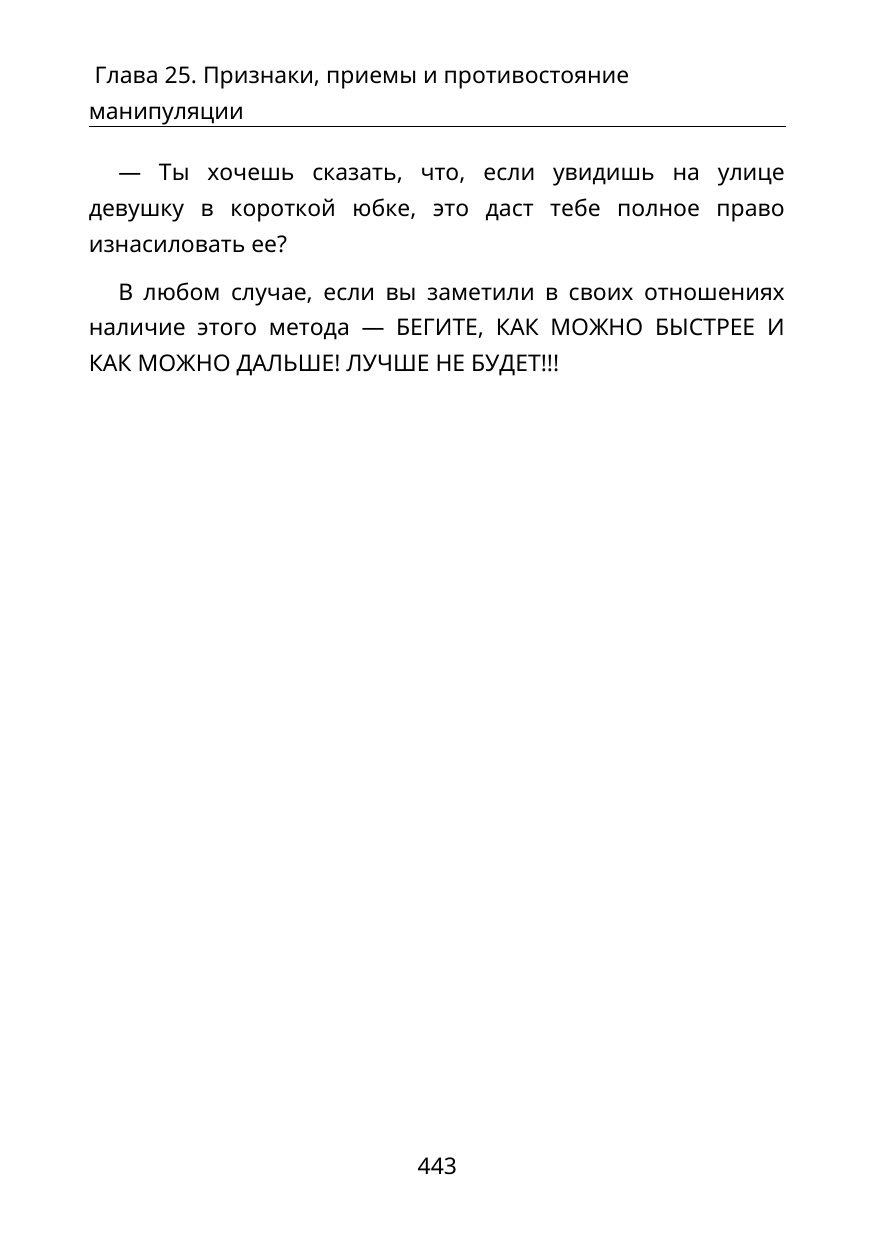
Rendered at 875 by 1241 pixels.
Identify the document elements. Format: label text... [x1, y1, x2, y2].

text В любом случае, если вы заметили в своих отношениях наличие этого метода — БЕГИТЕ, КАК МОЖНО БЫСТРЕЕ И КАК МОЖНО ДАЛЬШЕ! ЛУЧШЕ НЕ БУДЕТ!!! [88, 275, 786, 378]
text — Ты хочешь сказать, что, если увидишь на улице девушку в короткой юбке, это даст тебе полное право изнасиловать ее? [88, 156, 786, 259]
